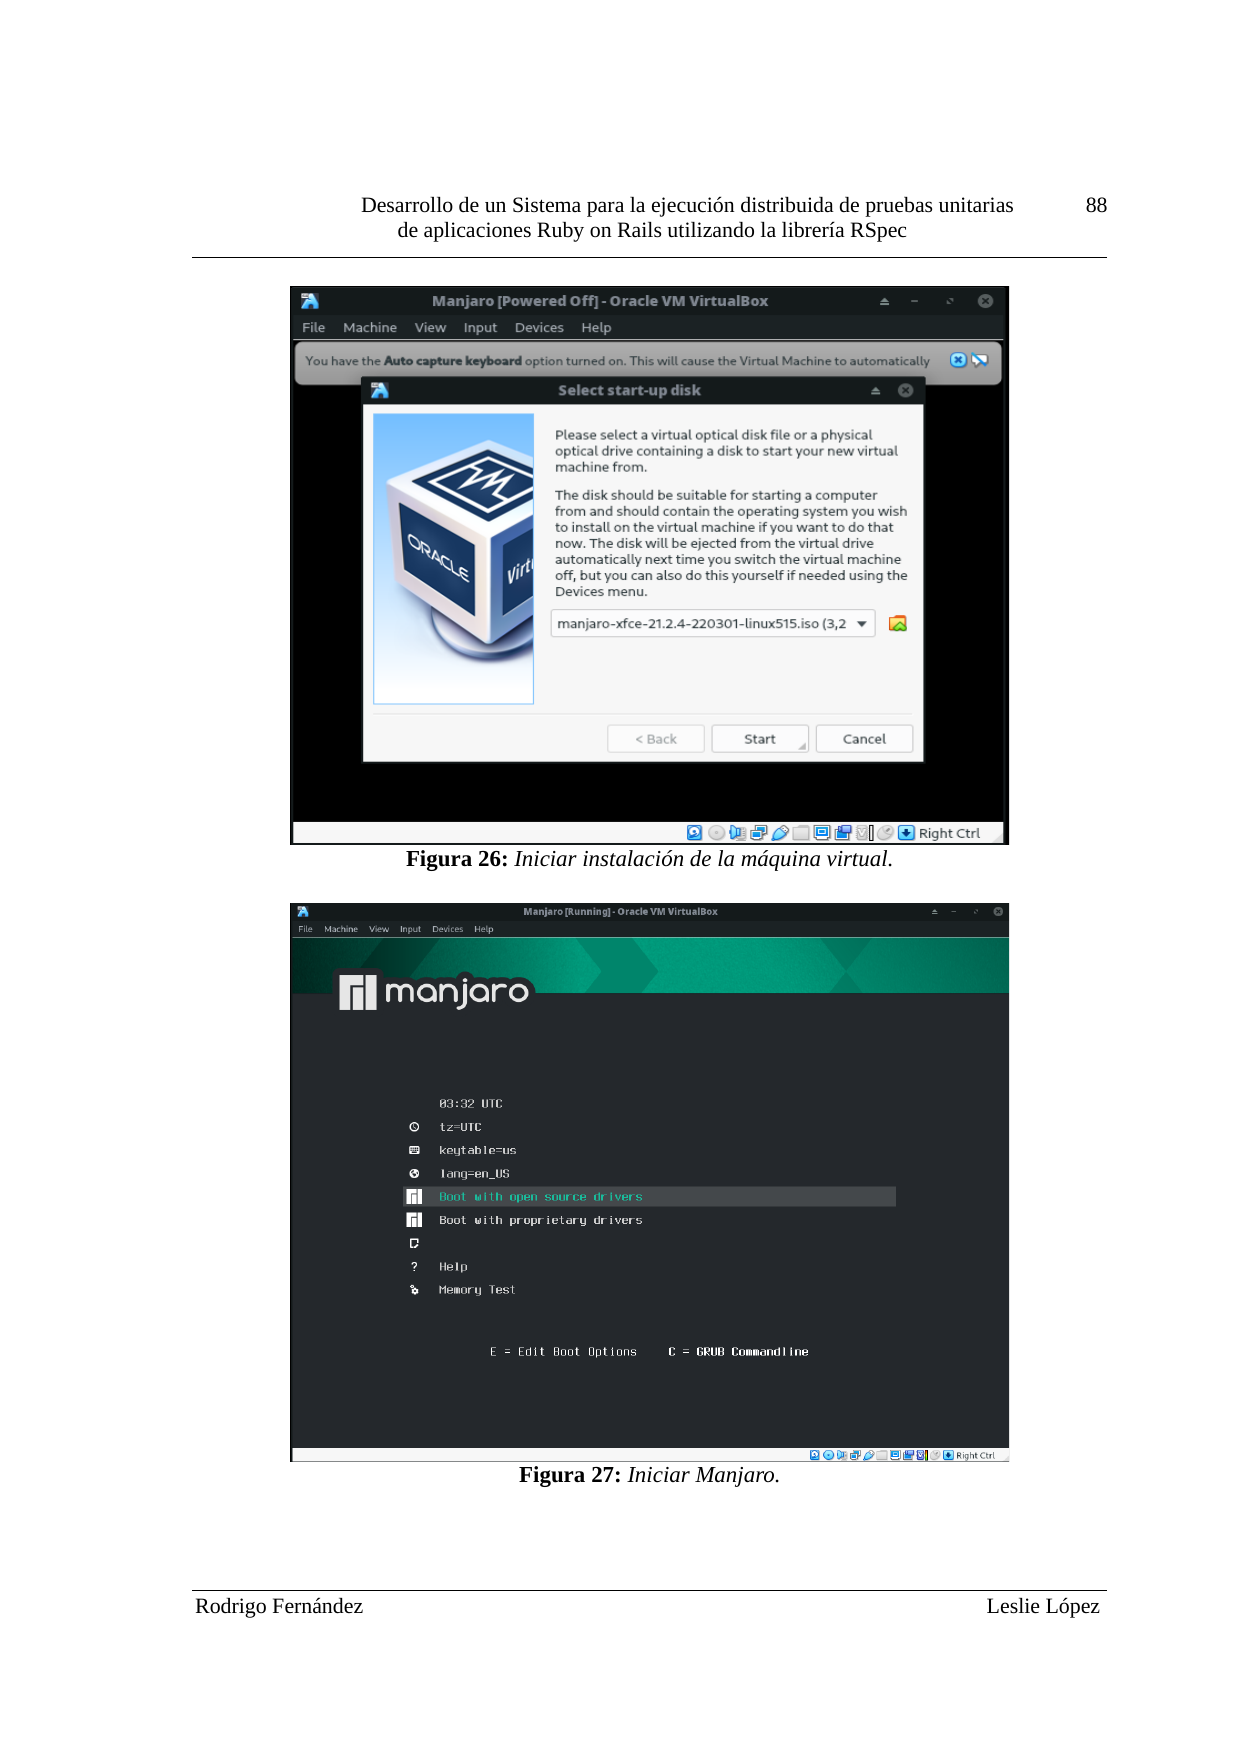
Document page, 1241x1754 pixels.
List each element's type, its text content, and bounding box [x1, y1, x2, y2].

picture [290, 903, 1010, 1462]
picture [290, 286, 1010, 845]
text Figura 26: Iniciar instalación de la máquina virtual. [290, 845, 1009, 871]
text Figura 27: Iniciar Manjaro. [290, 1462, 1009, 1488]
